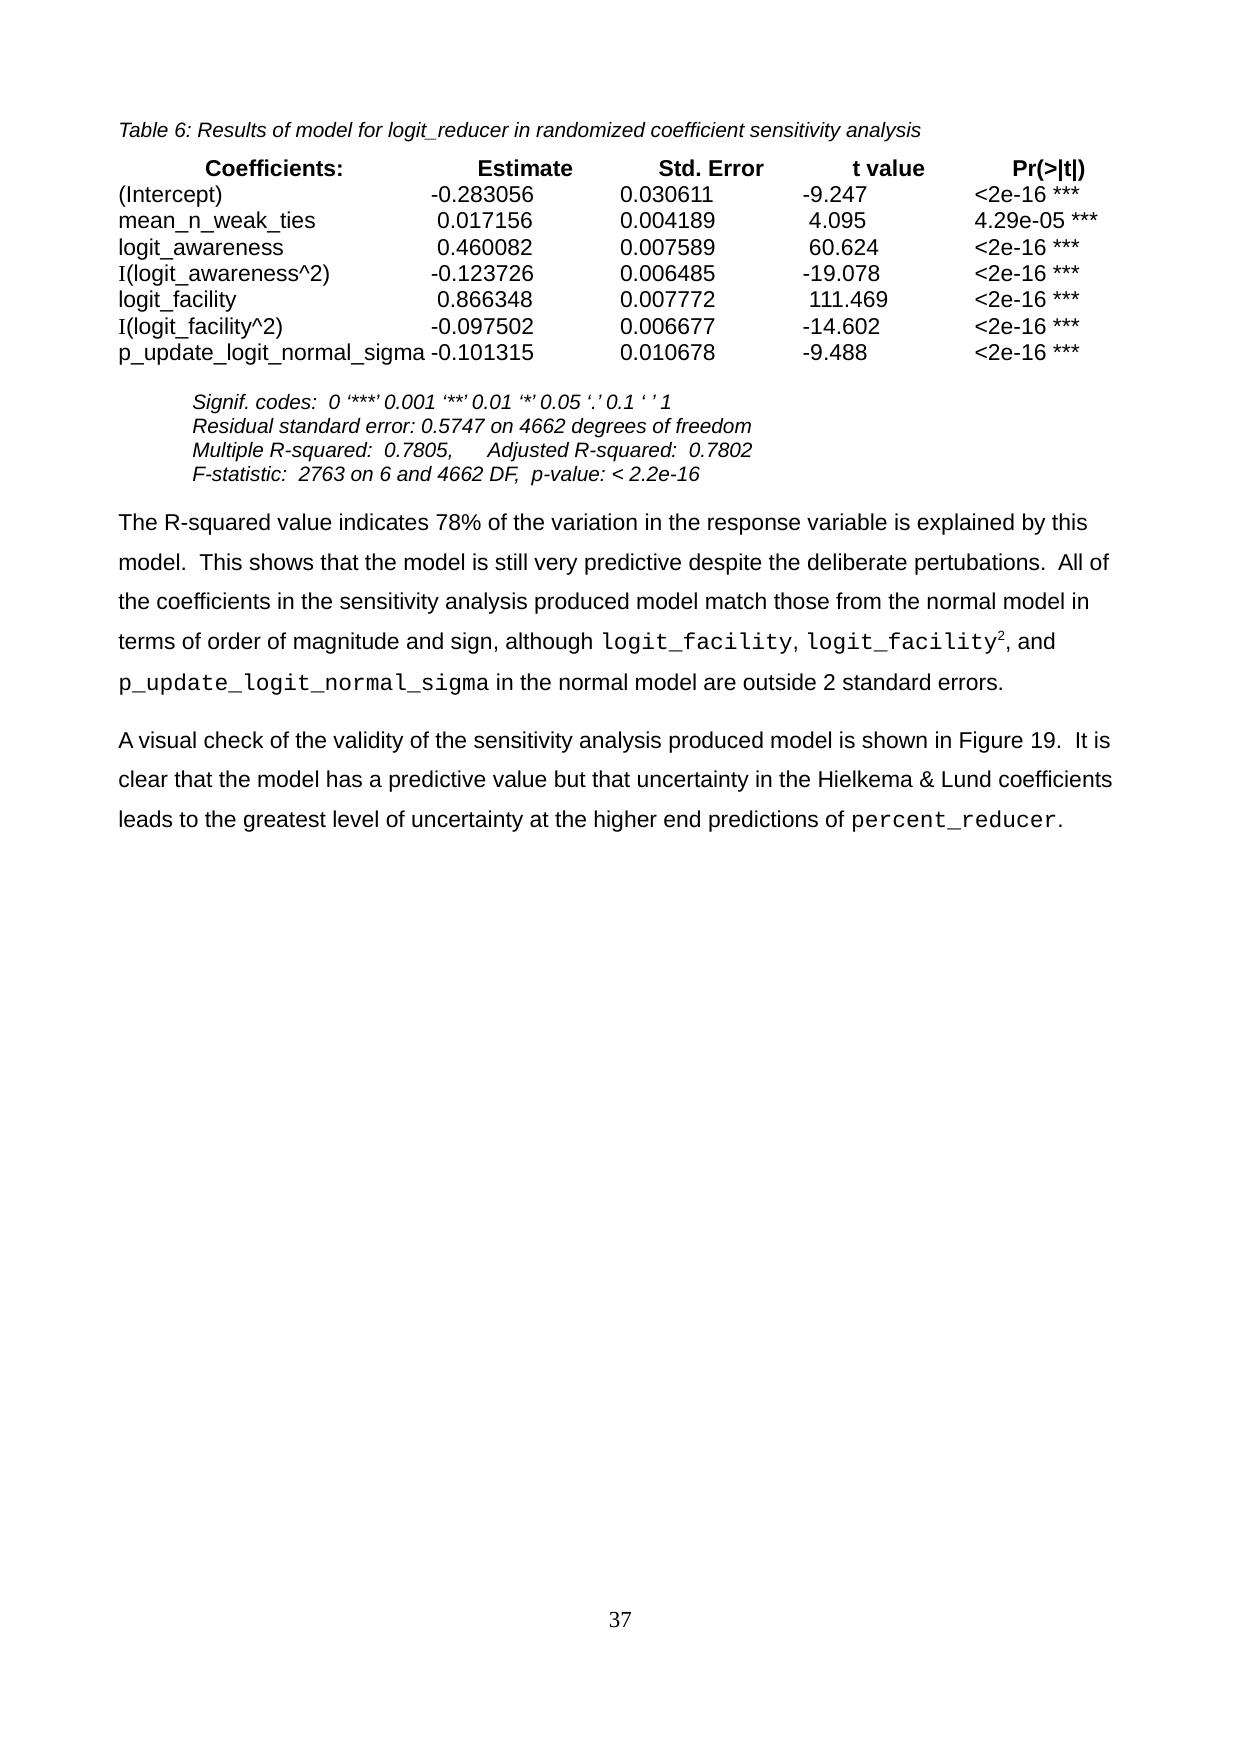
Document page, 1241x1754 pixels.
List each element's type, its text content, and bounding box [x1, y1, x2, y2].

table_cell logit_awareness [118, 234, 431, 260]
text F-statistic: 2763 on 6 and 4662 DF, p-value: < 2.2e-16 [192, 461, 1122, 485]
table_cell 0.007589 [620, 234, 802, 260]
table_header Estimate [431, 155, 620, 181]
text Signif. codes: 0 ‘***’ 0.001 ‘**’ 0.01 ‘*’ 0.05 ‘.’ 0.1 ‘ ’ 1 [192, 389, 1122, 413]
table_cell 111.469 [803, 286, 974, 313]
text Residual standard error: 0.5747 on 4662 degrees of freedom [192, 413, 1122, 437]
table_cell 4.29e-05 *** [974, 207, 1123, 234]
table_header Std. Error [620, 155, 802, 181]
table_cell <2e-16 *** [974, 313, 1123, 339]
table_cell 0.006485 [620, 260, 802, 286]
table_cell <2e-16 *** [974, 339, 1123, 366]
table_cell 0.010678 [620, 339, 802, 366]
table_cell <2e-16 *** [974, 181, 1123, 207]
text A visual check of the validity of the sensitivity analysis produced model is shown in Figure 19. It is clear that the model has a predictive value but that uncertainty in the Hielkema & Lund coefficients leads to the greatest level of uncertainty at the higher end predictions of percent_reducer. [118, 727, 1122, 834]
table_cell <2e-16 *** [974, 260, 1123, 286]
table_cell 0.004189 [620, 207, 802, 234]
table_cell 0.007772 [620, 286, 802, 313]
table_cell -19.078 [803, 260, 974, 286]
table_cell <2e-16 *** [974, 286, 1123, 313]
text Multiple R-squared: 0.7805, Adjusted R-squared: 0.7802 [192, 437, 1122, 461]
table_cell -0.283056 [431, 181, 620, 207]
table_header t value [803, 155, 974, 181]
table_header Pr(>|t|) [974, 155, 1123, 181]
table_cell 0.006677 [620, 313, 802, 339]
text The R-squared value indicates 78% of the variation in the response variable is explained by this model. This shows that the model is still very predictive despite the deliberate pertubations. All of the coefficients in the sensitivity analysis produced model match those from the normal model in terms of order of magnitude and sign, although logit_facility, logit_facility2, and p_update_logit_normal_sigma in the normal model are outside 2 standard errors. [118, 509, 1122, 698]
table_cell -9.247 [803, 181, 974, 207]
table_cell 4.095 [803, 207, 974, 234]
table_header Coefficients: [118, 155, 431, 181]
text Table 6: Results of model for logit_reducer in randomized coefficient sensitivity analysis [118, 118, 1122, 142]
table_cell -9.488 [803, 339, 974, 366]
table_cell 0.460082 [431, 234, 620, 260]
table_cell I(logit_facility^2) [118, 313, 431, 339]
table_cell 0.866348 [431, 286, 620, 313]
table_cell mean_n_weak_ties [118, 207, 431, 234]
table_cell p_update_logit_normal_sigma [118, 339, 431, 366]
table_cell 60.624 [803, 234, 974, 260]
table_cell -0.123726 [431, 260, 620, 286]
table_cell -14.602 [803, 313, 974, 339]
table_cell -0.101315 [431, 339, 620, 366]
table_cell <2e-16 *** [974, 234, 1123, 260]
table_cell logit_facility [118, 286, 431, 313]
table_cell (Intercept) [118, 181, 431, 207]
table_cell I(logit_awareness^2) [118, 260, 431, 286]
table_cell 0.017156 [431, 207, 620, 234]
table_cell -0.097502 [431, 313, 620, 339]
table_cell 0.030611 [620, 181, 802, 207]
